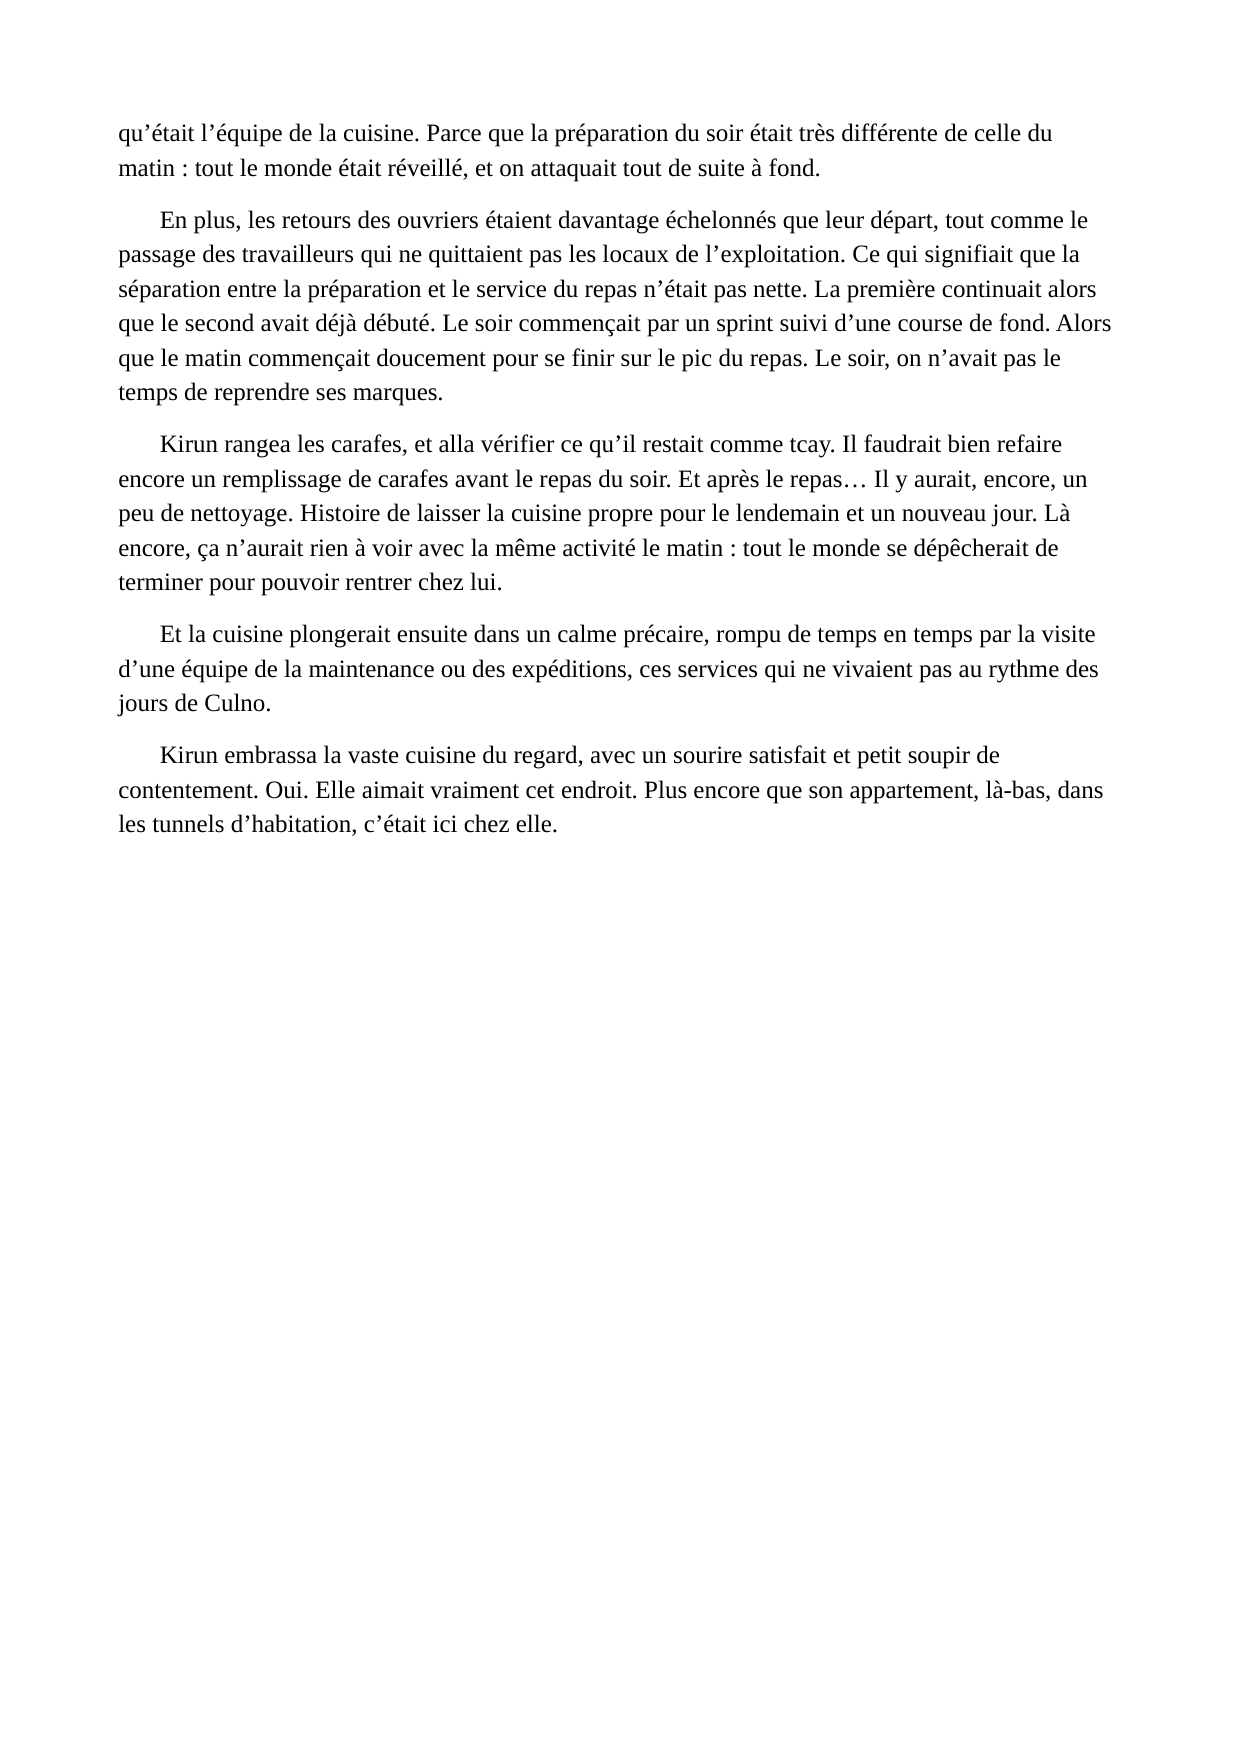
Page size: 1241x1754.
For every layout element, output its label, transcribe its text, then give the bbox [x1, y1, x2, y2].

text qu’était l’équipe de la cuisine. Parce que la préparation du soir était très différente de celle du matin : tout le monde était réveillé, et on attaquait tout de suite à fond. [118, 118, 1122, 181]
text Kirun rangea les carafes, et alla vérifier ce qu’il restait comme tcay. Il faudrait bien refaire encore un remplissage de carafes avant le repas du soir. Et après le repas… Il y aurait, encore, un peu de nettoyage. Histoire de laisser la cuisine propre pour le lendemain et un nouveau jour. Là encore, ça n’aurait rien à voir avec la même activité le matin : tout le monde se dépêcherait de terminer pour pouvoir rentrer chez lui. [118, 429, 1122, 596]
text Et la cuisine plongerait ensuite dans un calme précaire, rompu de temps en temps par la visite d’une équipe de la maintenance ou des expéditions, ces services qui ne vivaient pas au rythme des jours de Culno. [118, 619, 1122, 717]
text En plus, les retours des ouvriers étaient davantage échelonnés que leur départ, tout comme le passage des travailleurs qui ne quittaient pas les locaux de l’exploitation. Ce qui signifiait que la séparation entre la préparation et le service du repas n’était pas nette. La première continuait alors que le second avait déjà débuté. Le soir commençait par un sprint suivi d’une course de fond. Alors que le matin commençait doucement pour se finir sur le pic du repas. Le soir, on n’avait pas le temps de reprendre ses marques. [118, 205, 1122, 406]
text Kirun embrassa la vaste cuisine du regard, avec un sourire satisfait et petit soupir de contentement. Oui. Elle aimait vraiment cet endroit. Plus encore que son appartement, là-bas, dans les tunnels d’habitation, c’était ici chez elle. [118, 741, 1122, 838]
